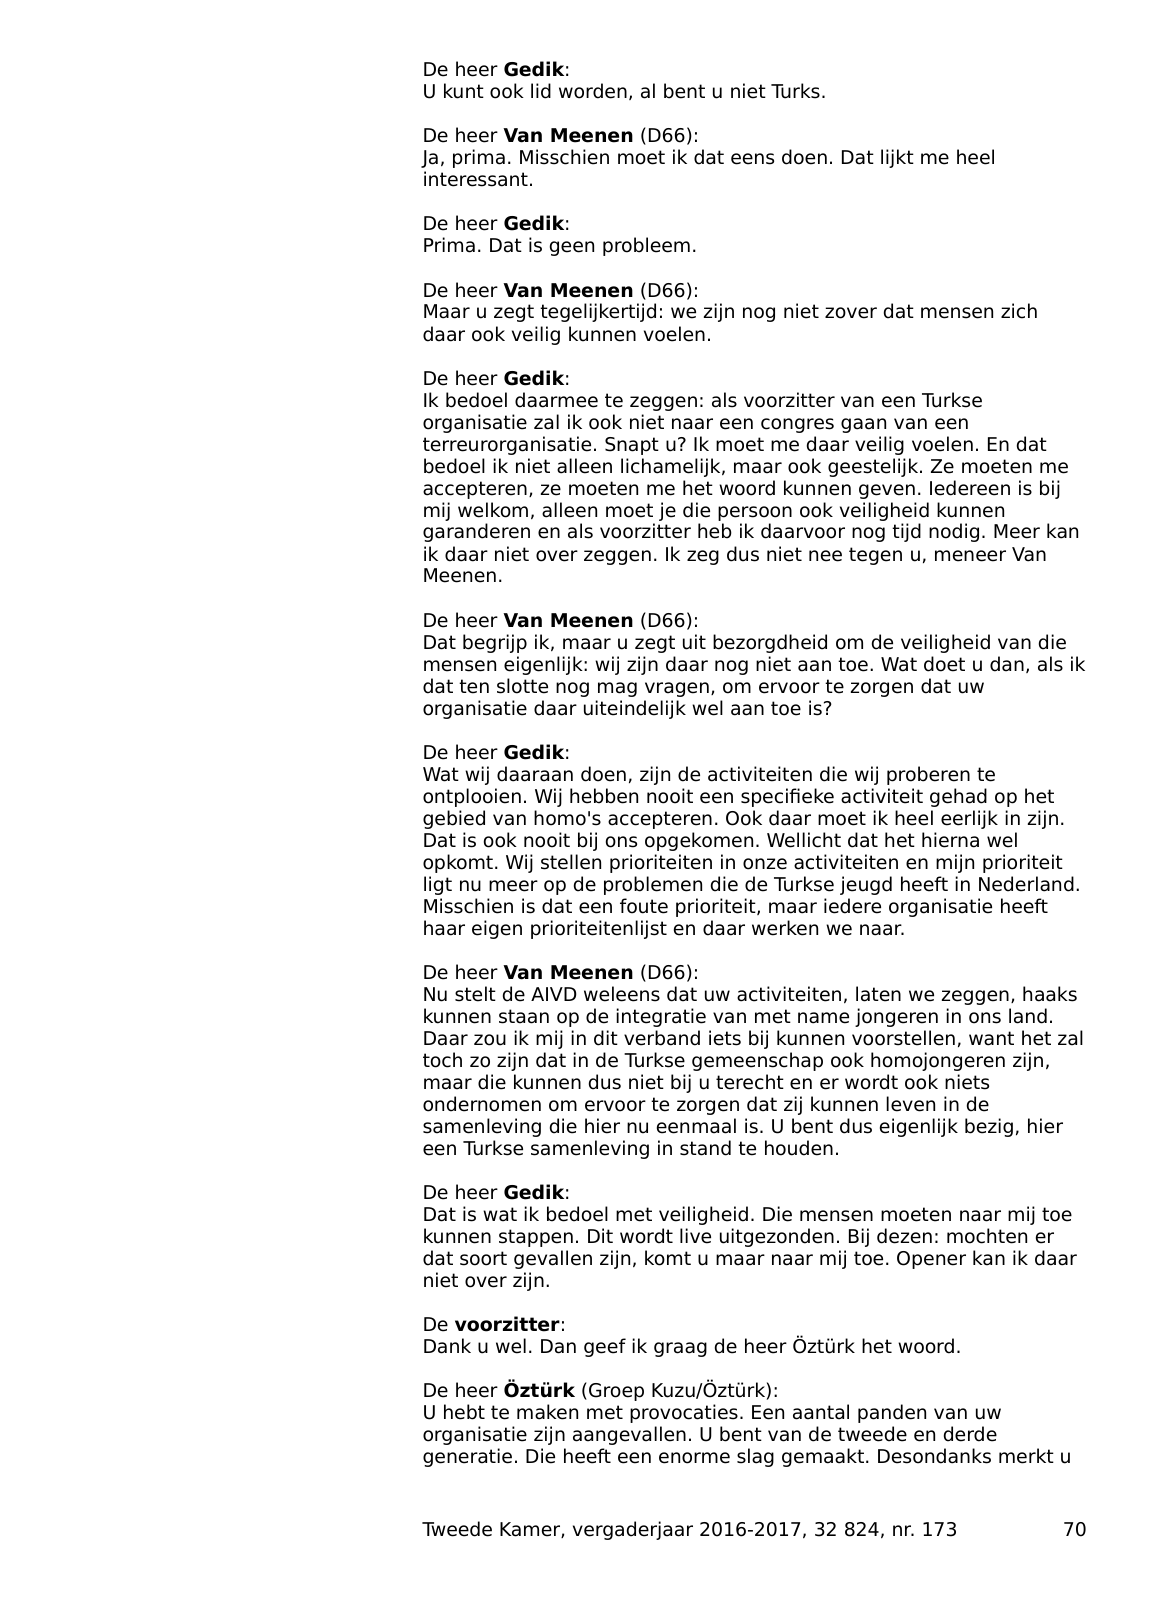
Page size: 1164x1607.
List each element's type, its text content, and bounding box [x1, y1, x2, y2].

text Prima. Dat is geen probleem. [422, 235, 1087, 257]
text Ik bedoel daarmee te zeggen: als voorzitter van een Turkse organisatie zal ik ook niet naar een congres gaan van een terreurorganisatie. Snapt u? Ik moet me daar veilig voelen. En dat bedoel ik niet alleen lichamelijk, maar ook geestelijk. Ze moeten me accepteren, ze moeten me het woord kunnen geven. Iedereen is bij mij welkom, alleen moet je die persoon ook veiligheid kunnen garanderen en als voorzitter heb ik daarvoor nog tijd nodig. Meer kan ik daar niet over zeggen. Ik zeg dus niet nee tegen u, meneer Van Meenen. [422, 389, 1087, 587]
text De heer Van Meenen (D66): [422, 279, 1087, 301]
text De voorzitter: [422, 1314, 1087, 1336]
text De heer Van Meenen (D66): [422, 962, 1087, 984]
text De heer Gedik: [422, 368, 1087, 389]
text De heer Gedik: [422, 213, 1087, 235]
text Nu stelt de AIVD weleens dat uw activiteiten, laten we zeggen, haaks kunnen staan op de integratie van met name jongeren in ons land. Daar zou ik mij in dit verband iets bij kunnen voorstellen, want het zal toch zo zijn dat in de Turkse gemeenschap ook homojongeren zijn, maar die kunnen dus niet bij u terecht en er wordt ook niets ondernomen om ervoor te zorgen dat zij kunnen leven in de samenleving die hier nu eenmaal is. U bent dus eigenlijk bezig, hier een Turkse samenleving in stand te houden. [422, 984, 1087, 1159]
text U hebt te maken met provocaties. Een aantal panden van uw organisatie zijn aangevallen. U bent van de tweede en derde generatie. Die heeft een enorme slag gemaakt. Desondanks merkt u [422, 1402, 1087, 1468]
text Maar u zegt tegelijkertijd: we zijn nog niet zover dat mensen zich daar ook veilig kunnen voelen. [422, 301, 1087, 345]
text Dat is wat ik bedoel met veiligheid. Die mensen moeten naar mij toe kunnen stappen. Dit wordt live uitgezonden. Bij dezen: mochten er dat soort gevallen zijn, komt u maar naar mij toe. Opener kan ik daar niet over zijn. [422, 1204, 1087, 1292]
text De heer Gedik: [422, 1182, 1087, 1204]
text De heer Van Meenen (D66): [422, 609, 1087, 632]
text De heer Öztürk (Groep Kuzu/Öztürk): [422, 1380, 1087, 1402]
text De heer Gedik: [422, 742, 1087, 764]
text U kunt ook lid worden, al bent u niet Turks. [422, 81, 1087, 103]
text Dat begrijp ik, maar u zegt uit bezorgdheid om de veiligheid van die mensen eigenlijk: wij zijn daar nog niet aan toe. Wat doet u dan, als ik dat ten slotte nog mag vragen, om ervoor te zorgen dat uw organisatie daar uiteindelijk wel aan toe is? [422, 632, 1087, 719]
text Ja, prima. Misschien moet ik dat eens doen. Dat lijkt me heel interessant. [422, 147, 1087, 191]
text Dank u wel. Dan geef ik graag de heer Öztürk het woord. [422, 1336, 1087, 1358]
text Wat wij daaraan doen, zijn de activiteiten die wij proberen te ontplooien. Wij hebben nooit een specifieke activiteit gehad op het gebied van homo's accepteren. Ook daar moet ik heel eerlijk in zijn. Dat is ook nooit bij ons opgekomen. Wellicht dat het hierna wel opkomt. Wij stellen prioriteiten in onze activiteiten en mijn prioriteit ligt nu meer op de problemen die de Turkse jeugd heeft in Nederland. Misschien is dat een foute prioriteit, maar iedere organisatie heeft haar eigen prioriteitenlijst en daar werken we naar. [422, 764, 1087, 939]
text De heer Van Meenen (D66): [422, 125, 1087, 147]
text De heer Gedik: [422, 59, 1087, 81]
